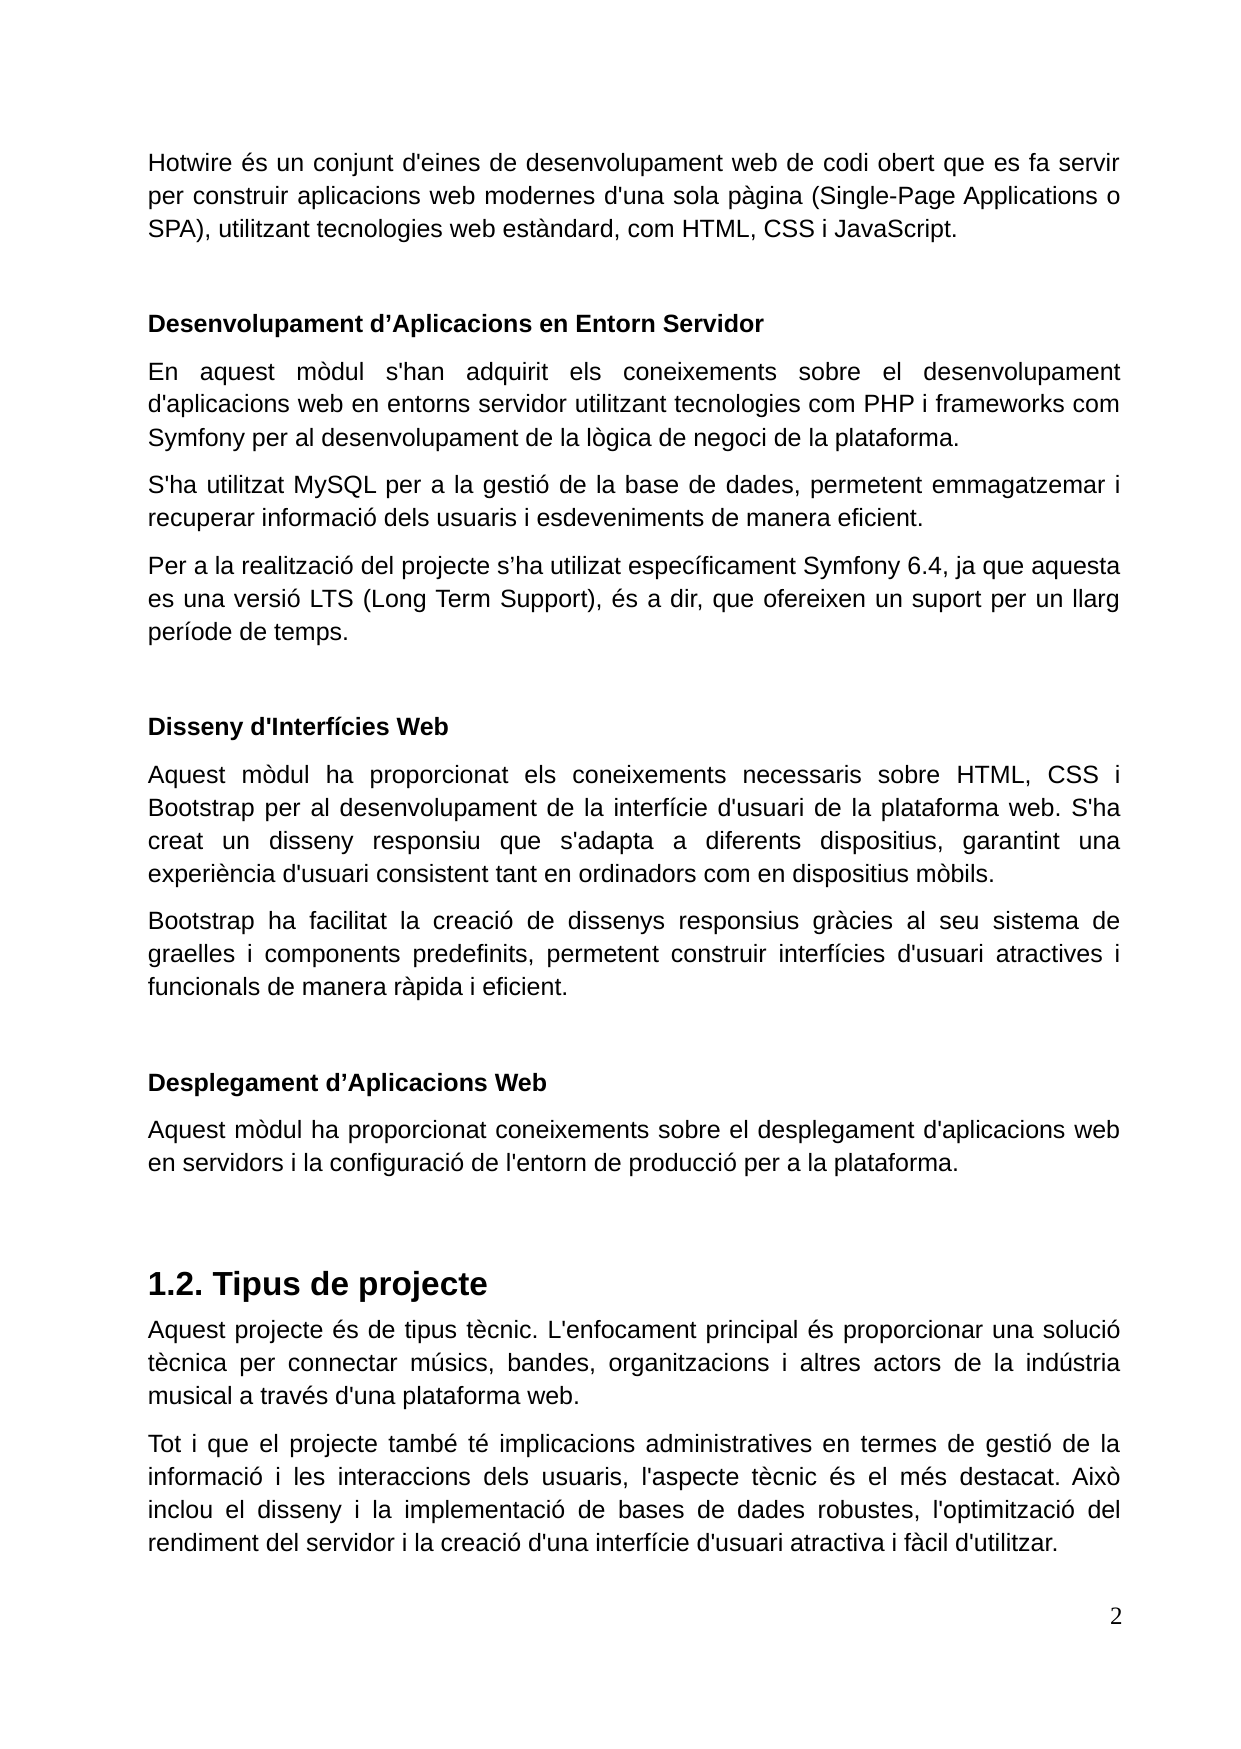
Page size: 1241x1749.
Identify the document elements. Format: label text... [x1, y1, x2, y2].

text Disseny d'Interfícies Web [148, 712, 1122, 741]
text Desenvolupament d’Aplicacions en Entorn Servidor [148, 309, 1122, 338]
text Aquest mòdul ha proporcionat els coneixements necessaris sobre HTML, CSS i Bootstrap per al desenvolupament de la interfície d'usuari de la plataforma web. S'ha creat un disseny responsiu que s'adapta a diferents dispositius, garantint una experiència d'usuari consistent tant en ordinadors com en dispositius mòbils. [148, 759, 1122, 887]
text En aquest mòdul s'han adquirit els coneixements sobre el desenvolupament d'aplicacions web en entorns servidor utilitzant tecnologies com PHP i frameworks com Symfony per al desenvolupament de la lògica de negoci de la plataforma. [148, 356, 1122, 451]
text Aquest projecte és de tipus tècnic. L'enfocament principal és proporcionar una solució tècnica per connectar músics, bandes, organitzacions i altres actors de la indústria musical a través d'una plataforma web. [148, 1315, 1122, 1410]
text Desplegament d’Aplicacions Web [148, 1067, 1122, 1096]
text Hotwire és un conjunt d'eines de desenvolupament web de codi obert que es fa servir per construir aplicacions web modernes d'una sola pàgina (Single-Page Applications o SPA), utilitzant tecnologies web estàndard, com HTML, CSS i JavaScript. [148, 148, 1122, 242]
text Aquest mòdul ha proporcionat coneixements sobre el desplegament d'aplicacions web en servidors i la configuració de l'entorn de producció per a la plataforma. [148, 1115, 1122, 1177]
text Bootstrap ha facilitat la creació de dissenys responsius gràcies al seu sistema de graelles i components predefinits, permetent construir interfícies d'usuari atractives i funcionals de manera ràpida i eficient. [148, 906, 1122, 1001]
text Per a la realització del projecte s’ha utilizat específicament Symfony 6.4, ja que aquesta es una versió LTS (Long Term Support), és a dir, que ofereixen un suport per un llarg període de temps. [148, 551, 1122, 646]
text S'ha utilitzat MySQL per a la gestió de la base de dades, permetent emmagatzemar i recuperar informació dels usuaris i esdeveniments de manera eficient. [148, 470, 1122, 532]
text Tot i que el projecte també té implicacions administratives en termes de gestió de la informació i les interaccions dels usuaris, l'aspecte tècnic és el més destacat. Això inclou el disseny i la implementació de bases de dades robustes, l'optimització del rendiment del servidor i la creació d'una interfície d'usuari atractiva i fàcil d'utilitzar. [148, 1429, 1122, 1557]
subtitle 1.2. Tipus de projecte [148, 1264, 1122, 1303]
